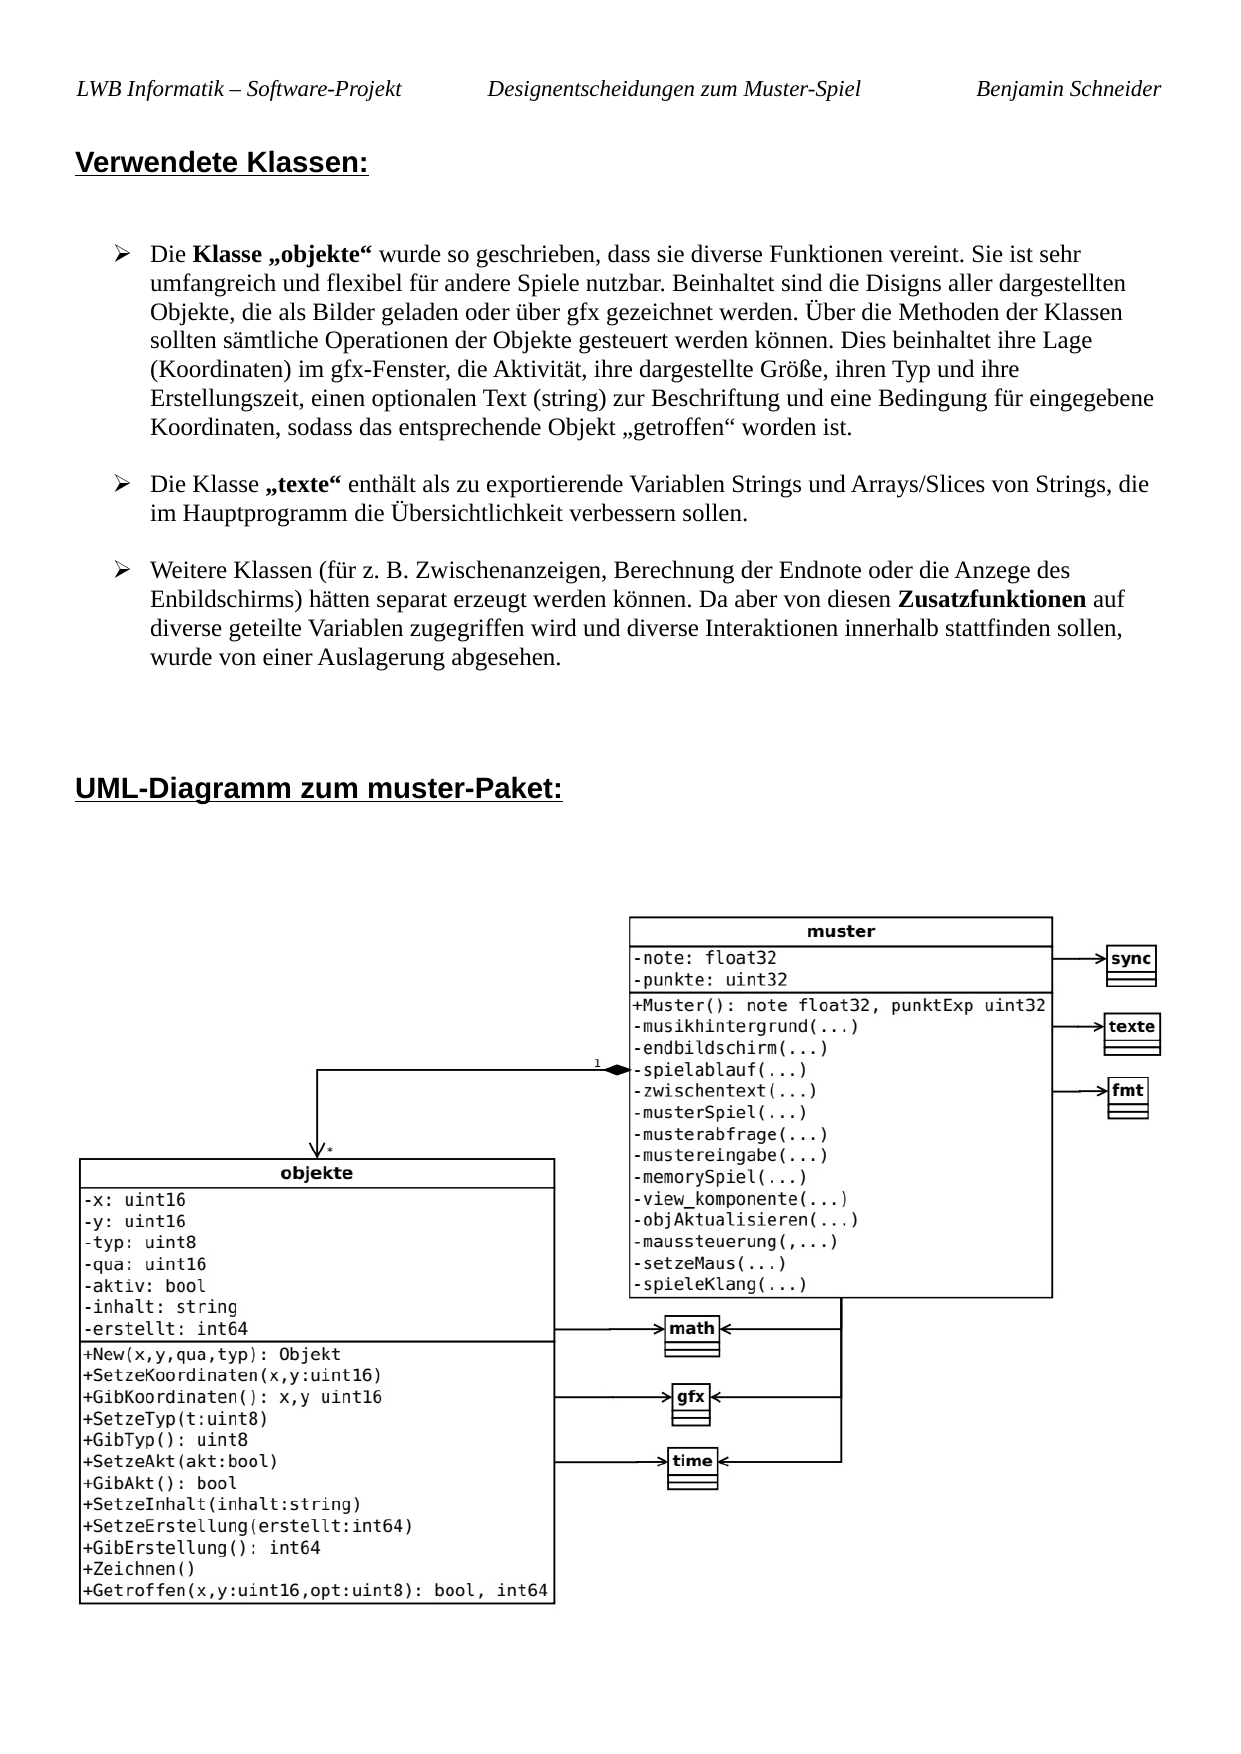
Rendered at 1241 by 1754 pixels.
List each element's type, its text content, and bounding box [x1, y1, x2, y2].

subtitle UML-Diagramm zum muster-Paket: [75, 771, 1165, 805]
subtitle Verwendete Klassen: [75, 145, 1165, 179]
list Die Klasse „objekte“ wurde so geschrieben, dass sie diverse Funktionen vereint. Sie ist sehr umfangreich und flexibel für andere Spiele nutzbar. Beinhaltet sind die Disigns aller dargestellten Objekte, die als Bilder geladen oder über gfx gezeichnet werden. Über die Methoden der Klassen sollten sämtliche Operationen der Objekte gesteuert werden können. Dies beinhaltet ihre Lage (Koordinaten) im gfx-Fenster, die Aktivität, ihre dargestellte Größe, ihren Typ und ihre Erstellungszeit, einen optionalen Text (string) zur Beschriftung und eine Bedingung für eingegebene Koordinaten, sodass das entsprechende Objekt „getroffen“ worden ist. [112, 239, 1165, 469]
list Die Klasse „texte“ enthält als zu exportierende Variablen Strings und Arrays/Slices von Strings, die im Hauptprogramm die Übersichtlichkeit verbessern sollen. [112, 469, 1165, 556]
list Weitere Klassen (für z. B. Zwischenanzeigen, Berechnung der Endnote oder die Anzege des Enbildschirms) hätten separat erzeugt werden können. Da aber von diesen Zusatzfunktionen auf diverse geteilte Variablen zugegriffen wird und diverse Interaktionen innerhalb stattfinden sollen, wurde von einer Auslagerung abgesehen. [112, 556, 1165, 671]
picture [75, 912, 1166, 1612]
